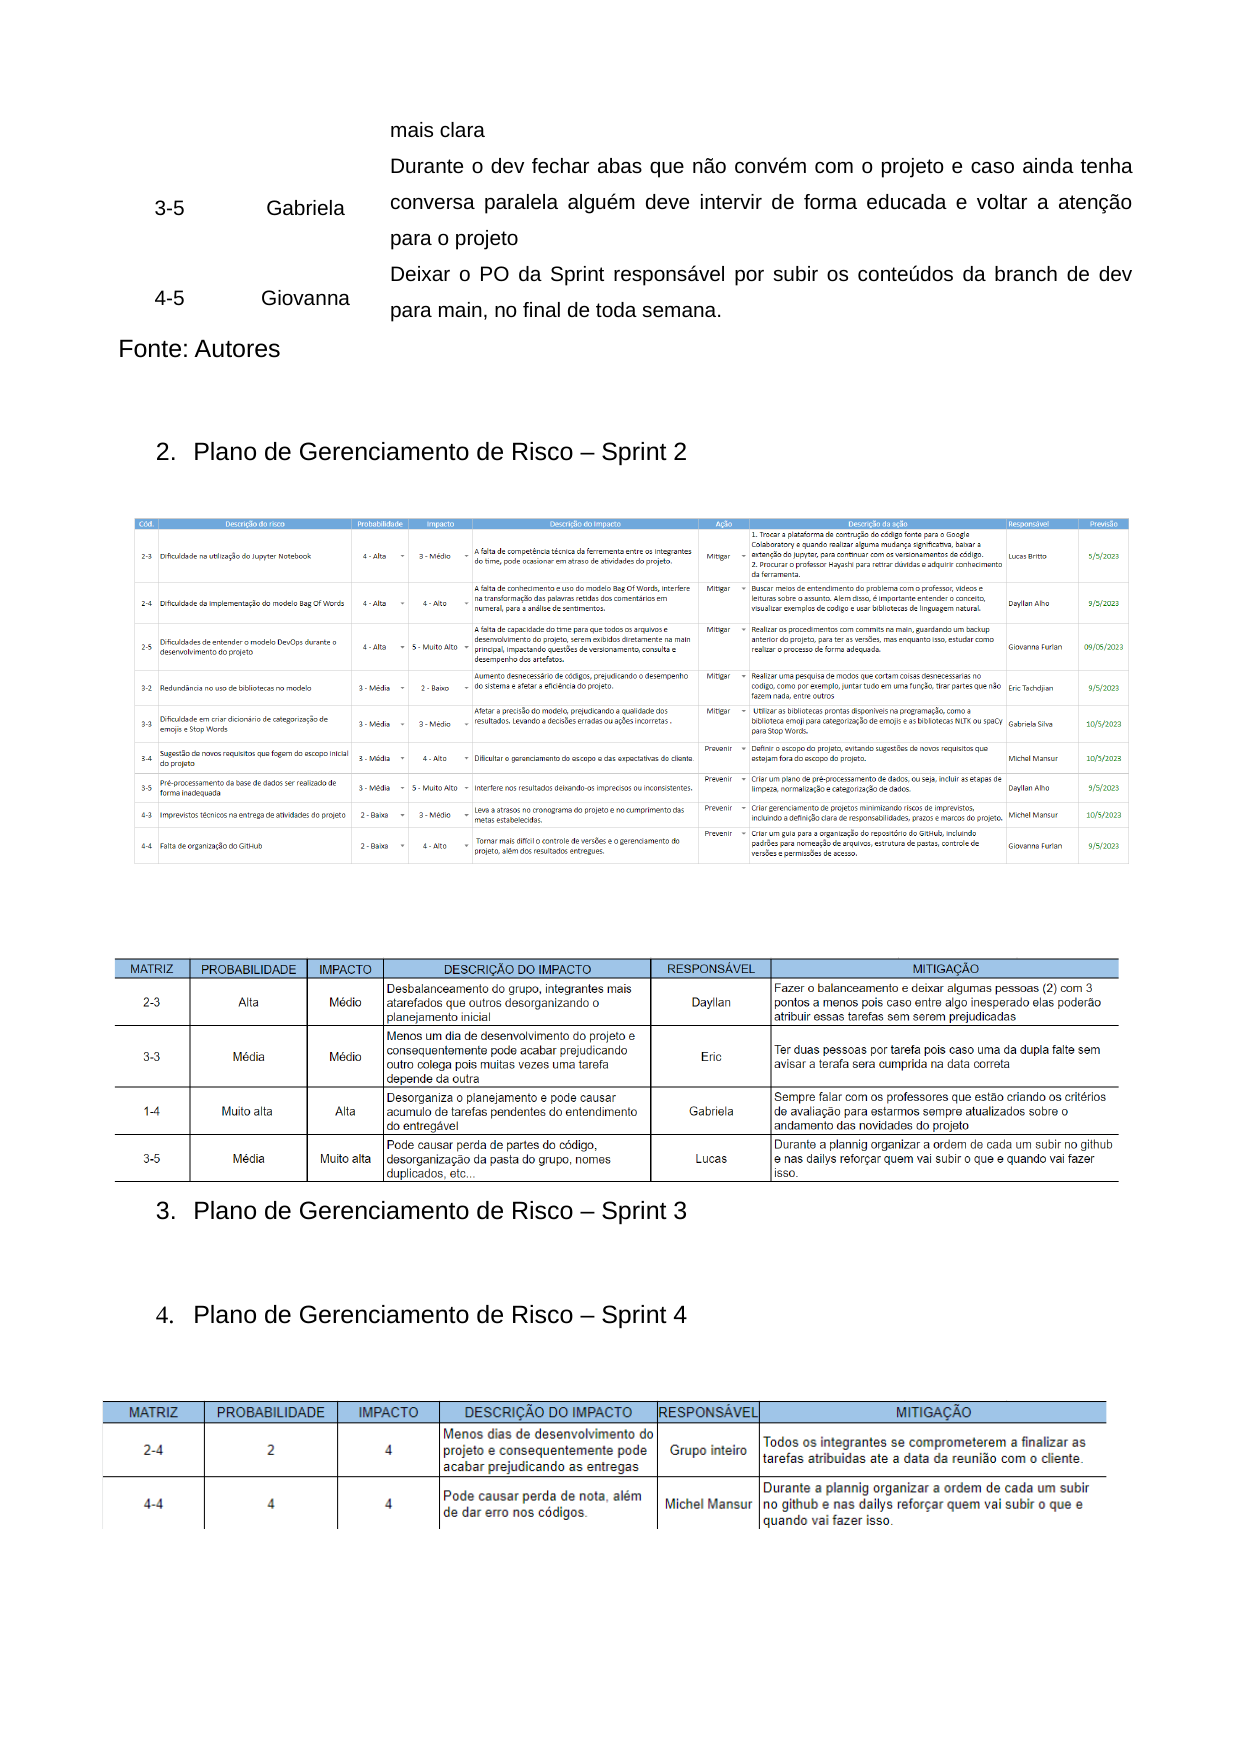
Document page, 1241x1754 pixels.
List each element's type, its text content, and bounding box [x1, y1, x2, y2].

table_cell Giovanna [221, 262, 390, 334]
table_cell Durante o dev fechar abas que não convém com o projeto e caso ainda tenha conversa paralela alguém deve intervir de forma educada e voltar a atenção para o projeto [390, 154, 1134, 262]
table_cell Deixar o PO da Sprint responsável por subir os conteúdos da branch de dev para main, no final de toda semana. [390, 262, 1134, 334]
table_cell 3-5 [118, 154, 221, 262]
table_cell 4-5 [118, 262, 221, 334]
list Plano de Gerenciamento de Risco – Sprint 2 [156, 437, 1122, 466]
table_cell mais clara [390, 118, 1134, 154]
list Plano de Gerenciamento de Risco – Sprint 3 [156, 931, 1122, 1225]
table_cell Gabriela [221, 154, 390, 262]
picture [130, 513, 1135, 866]
list Plano de Gerenciamento de Risco – Sprint 4 [156, 1300, 1122, 1328]
table_cell [118, 118, 221, 154]
picture [102, 1400, 1107, 1529]
picture [114, 957, 1119, 1182]
text Fonte: Autores [118, 334, 1122, 362]
table_cell [221, 118, 390, 154]
